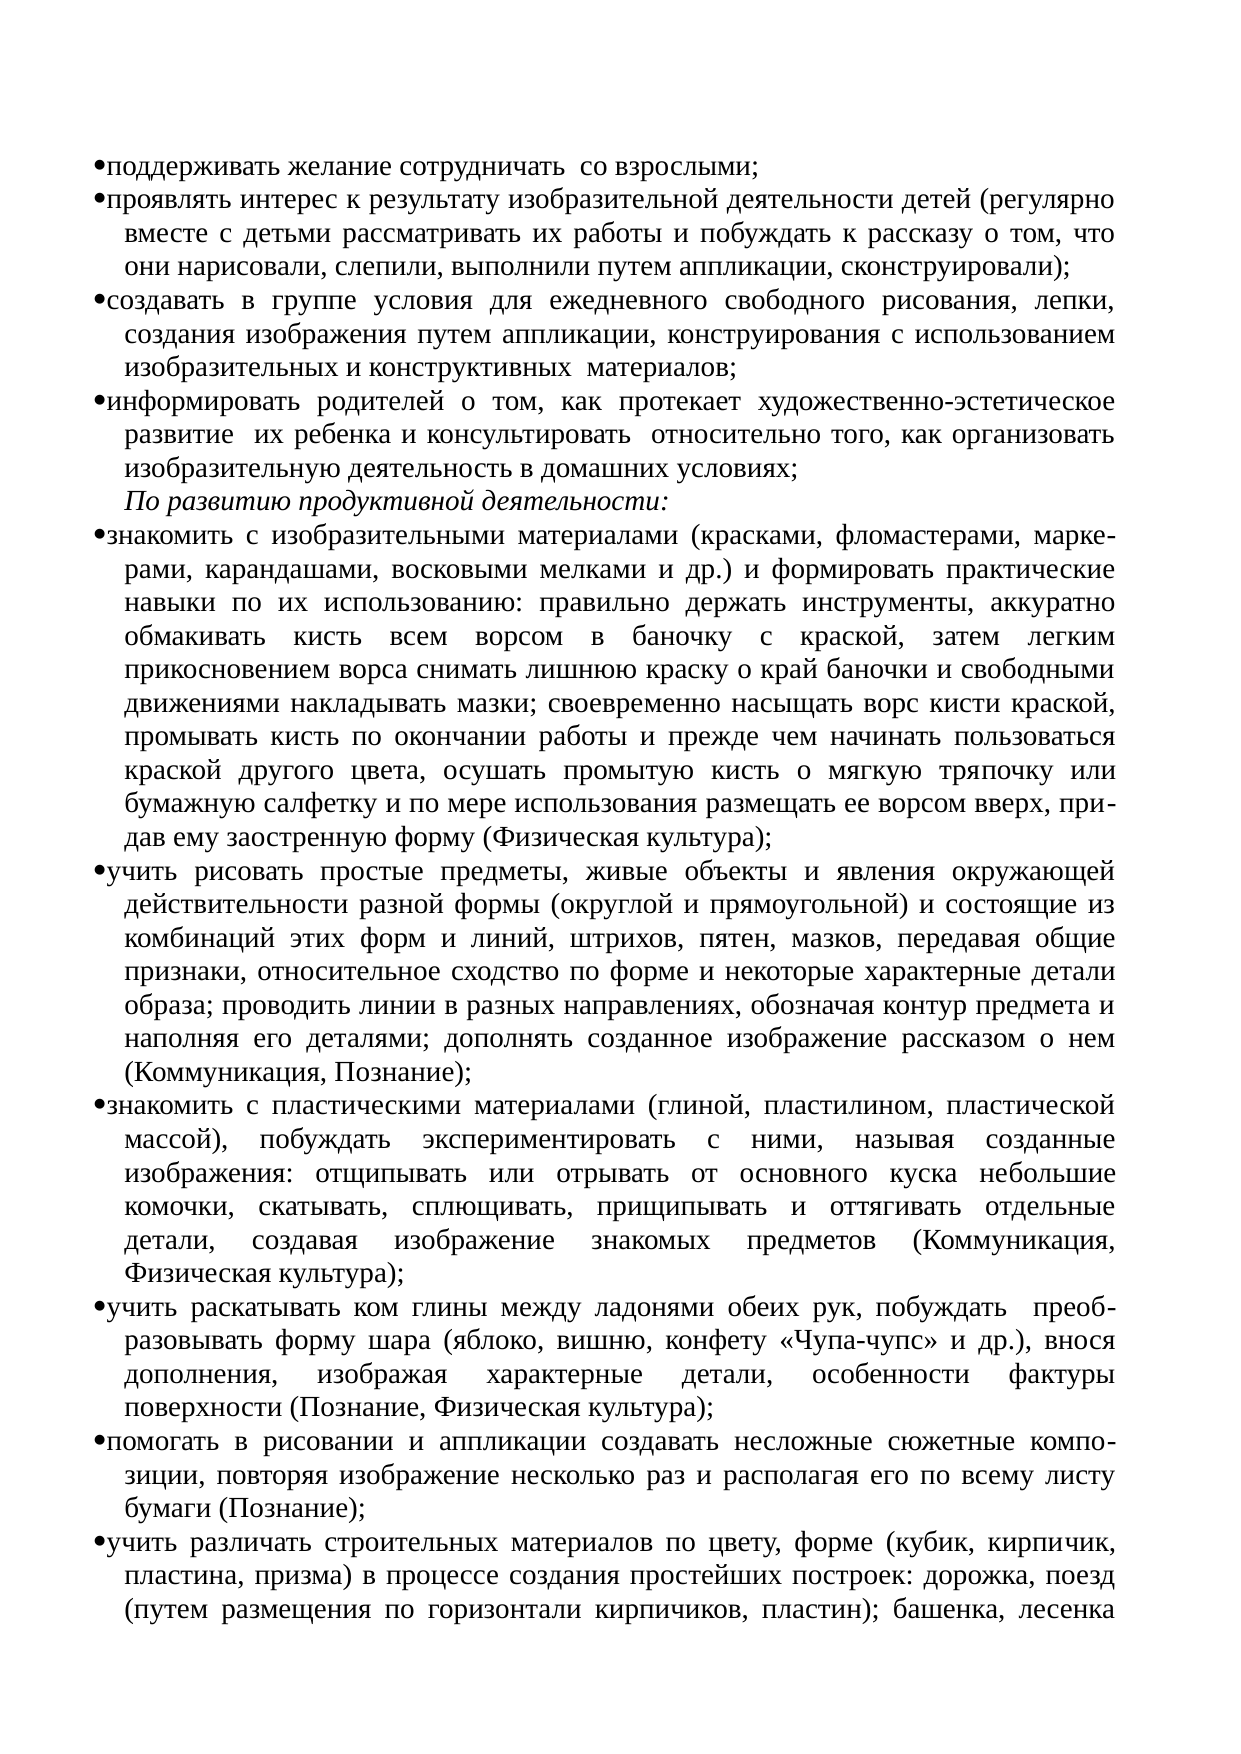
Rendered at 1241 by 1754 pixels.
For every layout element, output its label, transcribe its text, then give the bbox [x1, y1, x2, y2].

list поддерживать желание сотрудничать со взрослыми; [94, 148, 1116, 181]
text По развитию продуктивной деятельности: [124, 483, 1116, 517]
list информировать родителей о том, как протекает художественно-эстетическое развитие их ребенка и консультировать относительно того, как организовать изобрази­тельную деятельность в домашних условиях; [94, 383, 1116, 483]
list учить различать строительных материалов по цвету, форме (кубик, кирпи­чик, пла­стина, призма) в процессе создания простейших построек: дорожка, поезд (путем размещения по горизонтали кирпичиков, пластин); башенка, лесенка [94, 1524, 1116, 1624]
list помогать в рисовании и аппликации создавать несложные сюжетные компо­зиции, повторяя изображение несколько раз и располагая его по всему листу бу­маги (Познание); [94, 1423, 1116, 1524]
list знакомить с пластическими материалами (глиной, пластилином, пластической массой), побуждать экспериментировать с ними, называя созданные изображения: отщипывать или отрывать от основного куска не­большие комочки, скатывать, сплющивать, прищипывать и оттягивать отдельные детали, создавая изображение знакомых предметов (Коммуникация, Физическая культура); [94, 1087, 1116, 1289]
list учить раскатывать ком глины между ладонями обеих рук, побуждать преоб­разовывать форму шара (яблоко, вишню, конфету «Чупа-чупс» и др.), внося допол­нения, изображая характерные детали, особенности фактуры поверхности (Познание, Физическая культура); [94, 1289, 1116, 1423]
list знакомить с изобразительными материалами (красками, фломастерами, марке­рами, карандашами, восковыми мелками и др.) и формировать практические навыки по их использованию: правильно держать инструменты, аккуратно обмаки­вать кисть всем ворсом в баночку с краской, затем легким прикосновением ворса снимать лишнюю краску о край баночки и свободными движениями накладывать мазки; своевре­менно насыщать ворс кисти краской, промывать кисть по окончании работы и прежде чем начинать пользоваться краской другого цвета, осушать промытую кисть о мягкую тря­почку или бумажную салфетку и по мере использования размещать ее ворсом вверх, при­дав ему заостренную форму (Физическая культура); [94, 517, 1116, 853]
list учить рисовать простые предметы, живые объекты и явления окружающей действительности разной формы (округлой и прямоугольной) и состоящие из комби­наций этих форм и линий, штрихов, пятен, мазков, передавая общие признаки, относи­тельное сходство по форме и некоторые характерные детали образа; проводить линии в разных направлениях, обозначая контур предмета и наполняя его деталями; дополнять созданное изображение рассказом о нем (Коммуникация, Познание); [94, 853, 1116, 1087]
list создавать в группе условия для ежедневного свободного рисования, лепки, созда­ния изображения путем аппликации, конструирования с использованием изобразительных и конструктивных материалов; [94, 282, 1116, 383]
list проявлять интерес к результату изобразительной деятельности детей (регулярно вместе с детьми рассматривать их работы и побуждать к рассказу о том, что они на­рисовали, слепили, выполнили путем аппликации, сконструировали); [94, 181, 1116, 282]
